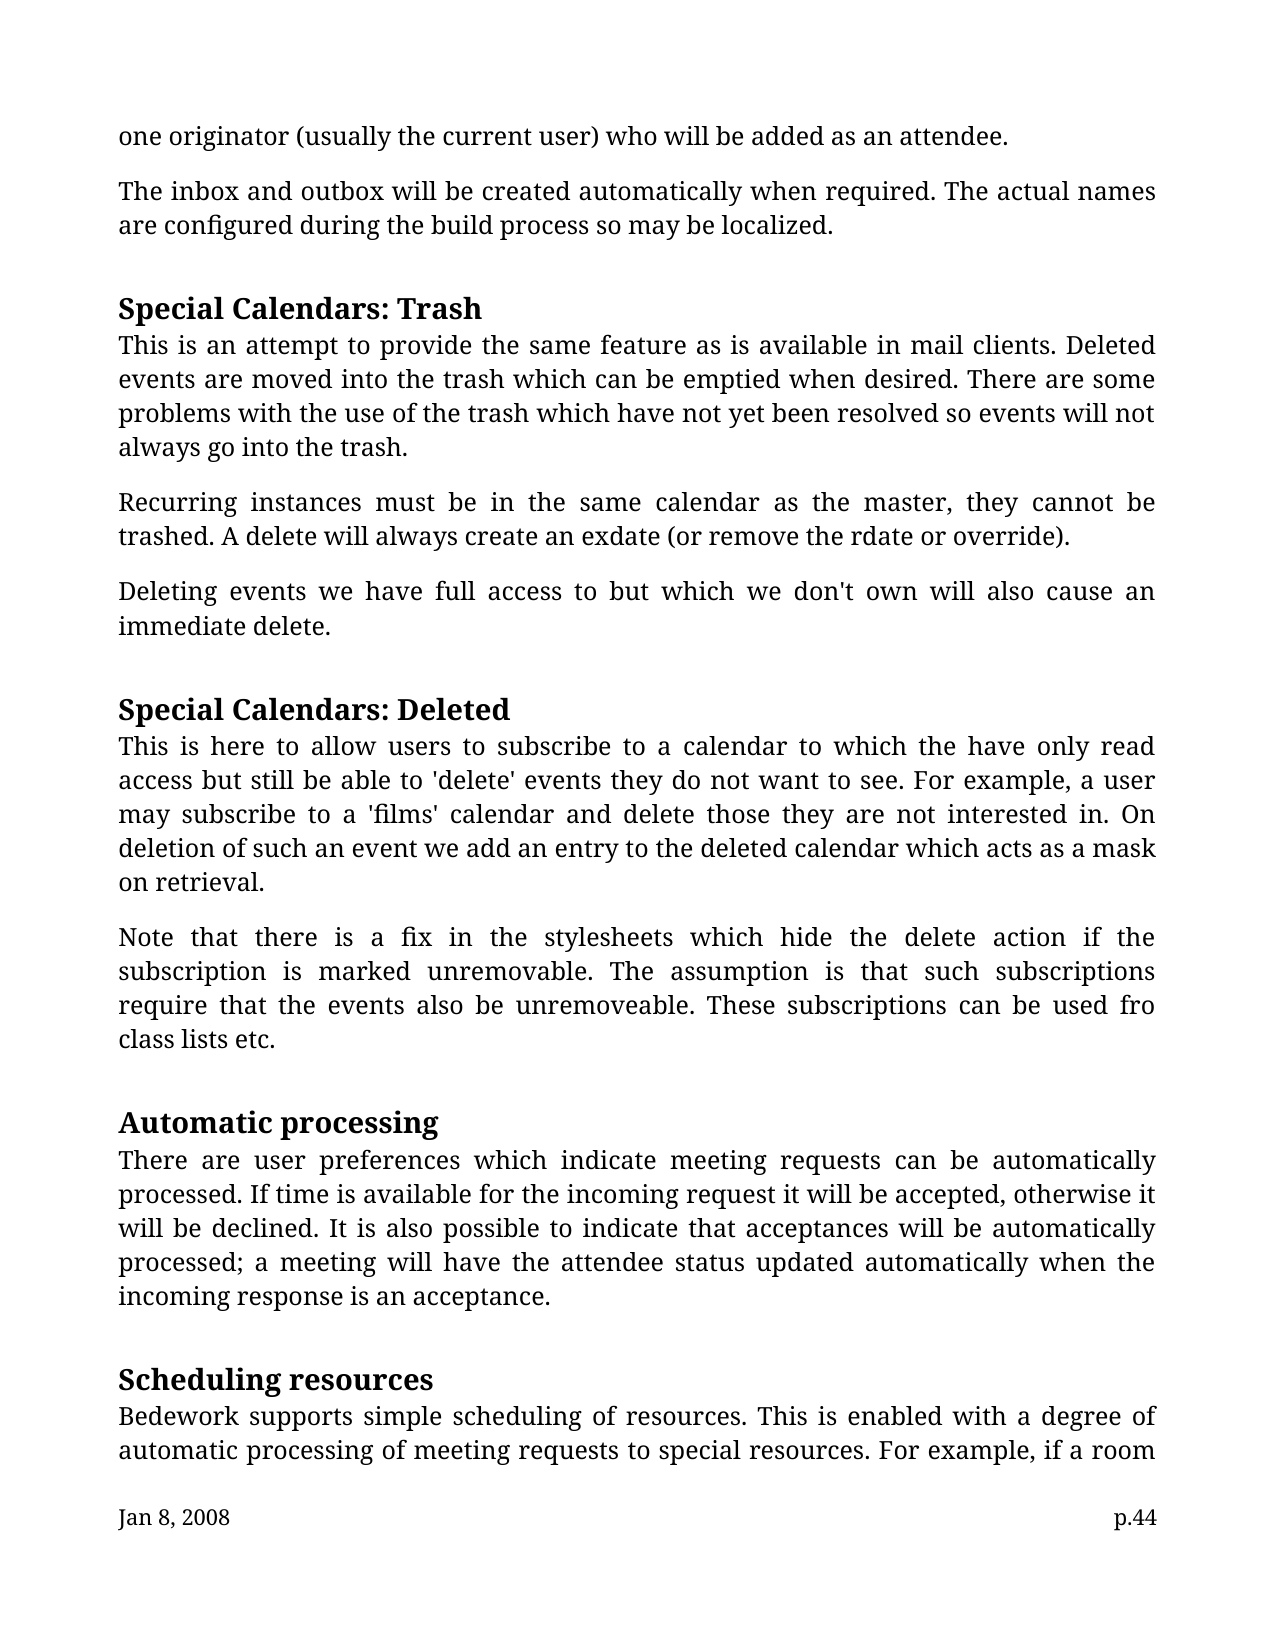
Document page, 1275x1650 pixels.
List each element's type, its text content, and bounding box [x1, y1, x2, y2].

text Deleting events we have full access to but which we don't own will also cause an immediate delete. [118, 574, 1157, 642]
text There are user preferences which indicate meeting requests can be automatically processed. If time is available for the incoming request it will be accepted, otherwise it will be declined. It is also possible to indicate that acceptances will be automatically processed; a meeting will have the attendee status updated automatically when the incoming response is an acceptance. [118, 1142, 1157, 1313]
subtitle Automatic processing [118, 1103, 1157, 1142]
text This is an attempt to provide the same feature as is available in mail clients. Deleted events are moved into the trash which can be emptied when desired. There are some problems with the use of the trash which have not yet been resolved so events will not always go into the trash. [118, 328, 1157, 464]
text Recurring instances must be in the same calendar as the master, they cannot be trashed. A delete will always create an exdate (or remove the rdate or override). [118, 485, 1157, 553]
text Note that there is a fix in the stylesheets which hide the delete action if the subscription is marked unremovable. The assumption is that such subscriptions require that the events also be unremoveable. These subscriptions can be used fro class lists etc. [118, 920, 1157, 1056]
subtitle Special Calendars: Trash [118, 288, 1157, 328]
text The inbox and outbox will be created automatically when required. The actual names are configured during the build process so may be localized. [118, 173, 1157, 241]
text This is here to allow users to subscribe to a calendar to which the have only read access but still be able to 'delete' events they do not want to see. For example, a user may subscribe to a 'films' calendar and delete those they are not interested in. On deletion of such an event we add an entry to the deleted calendar which acts as a mask on retrieval. [118, 728, 1157, 899]
text Bedework supports simple scheduling of resources. This is enabled with a degree of automatic processing of meeting requests to special resources. For example, if a room [118, 1399, 1157, 1467]
subtitle Scheduling resources [118, 1359, 1157, 1399]
subtitle Special Calendars: Deleted [118, 689, 1157, 728]
text one originator (usually the current user) who will be added as an attendee. [118, 118, 1157, 152]
